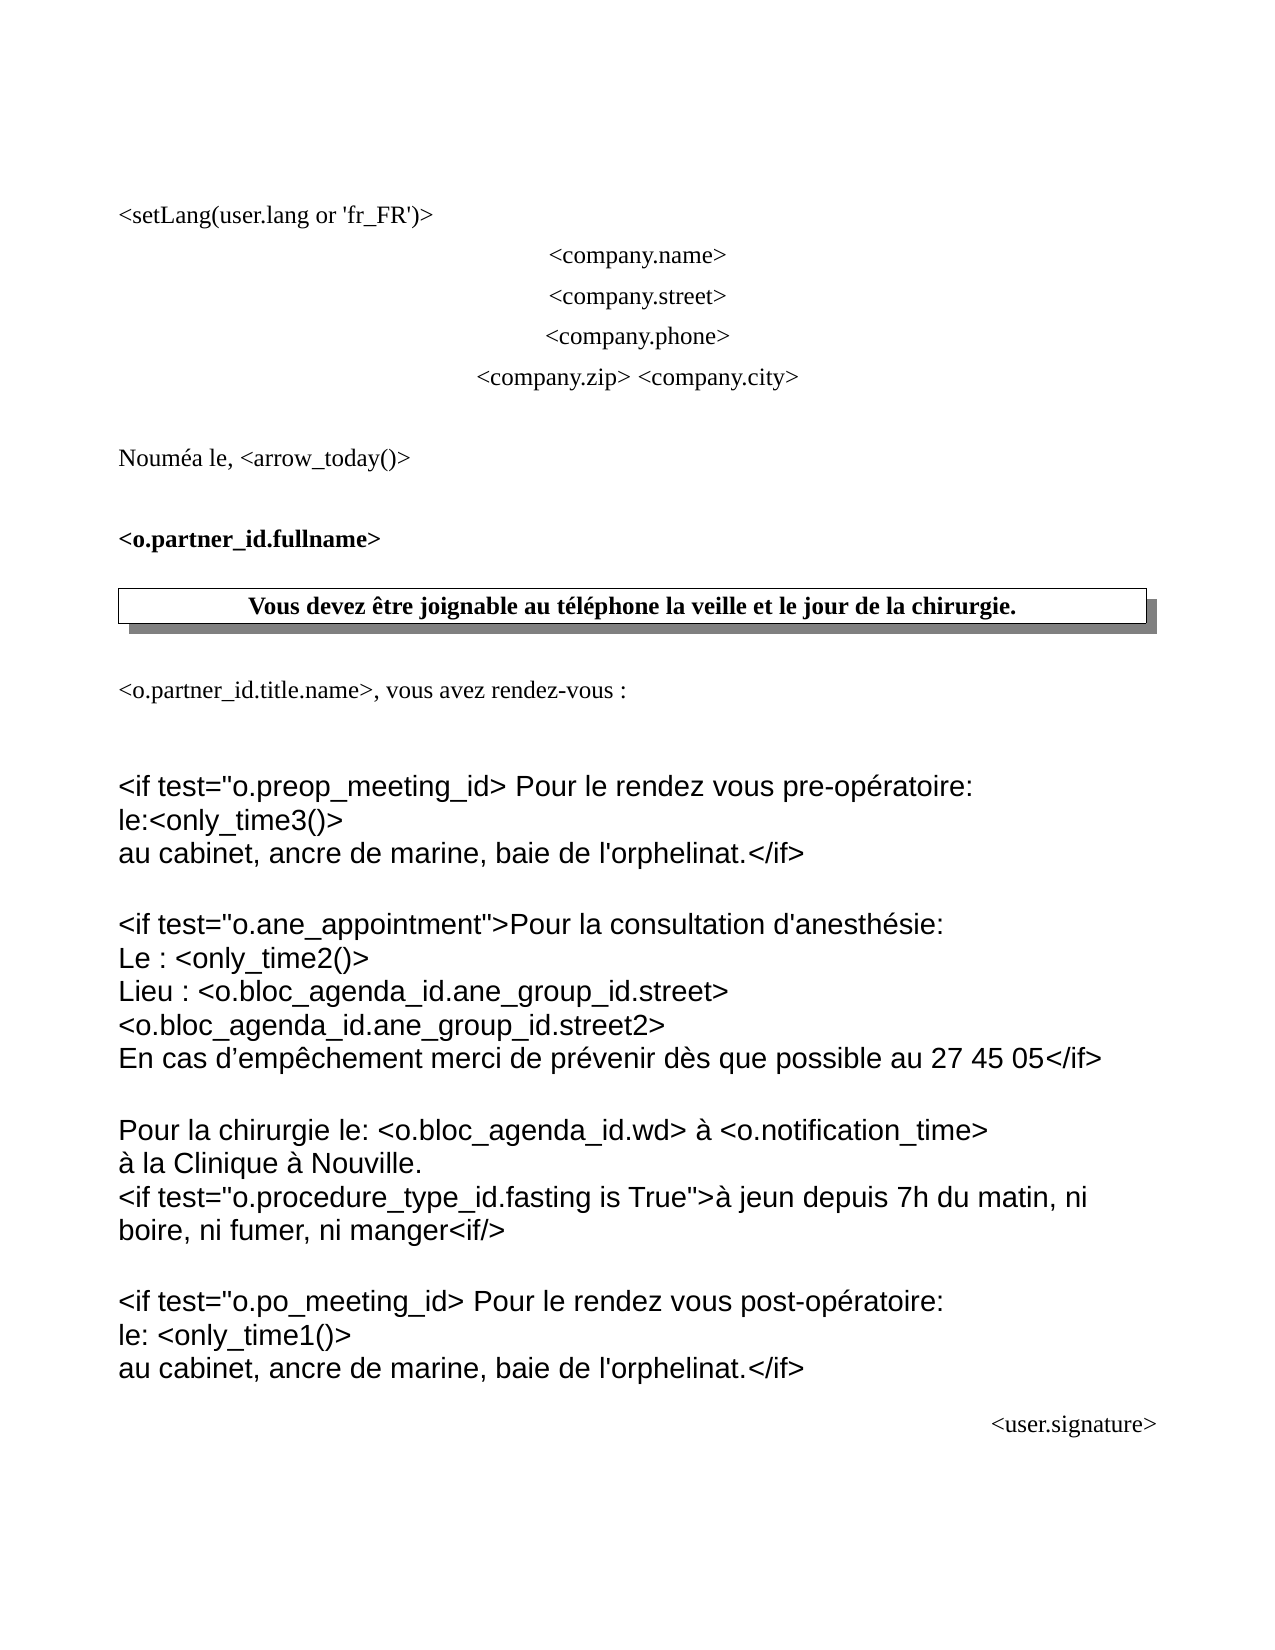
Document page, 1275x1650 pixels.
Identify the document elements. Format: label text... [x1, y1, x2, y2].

text Nouméa le, <arrow_today()> [118, 443, 1157, 472]
subtitle <if test="o.preop_meeting_id> Pour le rendez vous pre-opératoire: le:<only_time3()> au cabinet, ancre de marine, baie de l'orphelinat.</if> [118, 769, 1157, 870]
subtitle <if test="o.ane_appointment">Pour la consultation d'anesthésie: Le : <only_time2()> Lieu : <o.bloc_agenda_id.ane_group_id.street> <o.bloc_agenda_id.ane_group_id.street2> En cas d’empêchement merci de prévenir dès que possible au 27 45 05</if> [118, 907, 1157, 1075]
text <company.phone> [118, 321, 1157, 350]
text <company.street> [118, 281, 1157, 310]
subtitle <if test="o.po_meeting_id> Pour le rendez vous post-opératoire: le: <only_time1()> au cabinet, ancre de marine, baie de l'orphelinat.</if> [118, 1284, 1157, 1385]
text Vous devez être joignable au téléphone la veille et le jour de la chirurgie. [119, 589, 1146, 623]
text <o.partner_id.title.name>, vous avez rendez-vous : [118, 675, 1157, 704]
text <setLang(user.lang or 'fr_FR')> [118, 200, 1157, 229]
text <o.partner_id.fullname> [118, 524, 1157, 553]
text <user.signature> [118, 1409, 1157, 1438]
text <company.zip> <company.city> [118, 362, 1157, 391]
text <company.name> [118, 240, 1157, 269]
subtitle Pour la chirurgie le: <o.bloc_agenda_id.wd> à <o.notification_time> à la Clinique à Nouville. <if test="o.procedure_type_id.fasting is True">à jeun depuis 7h du matin, ni boire, ni fumer, ni manger<if/> [118, 1112, 1157, 1247]
